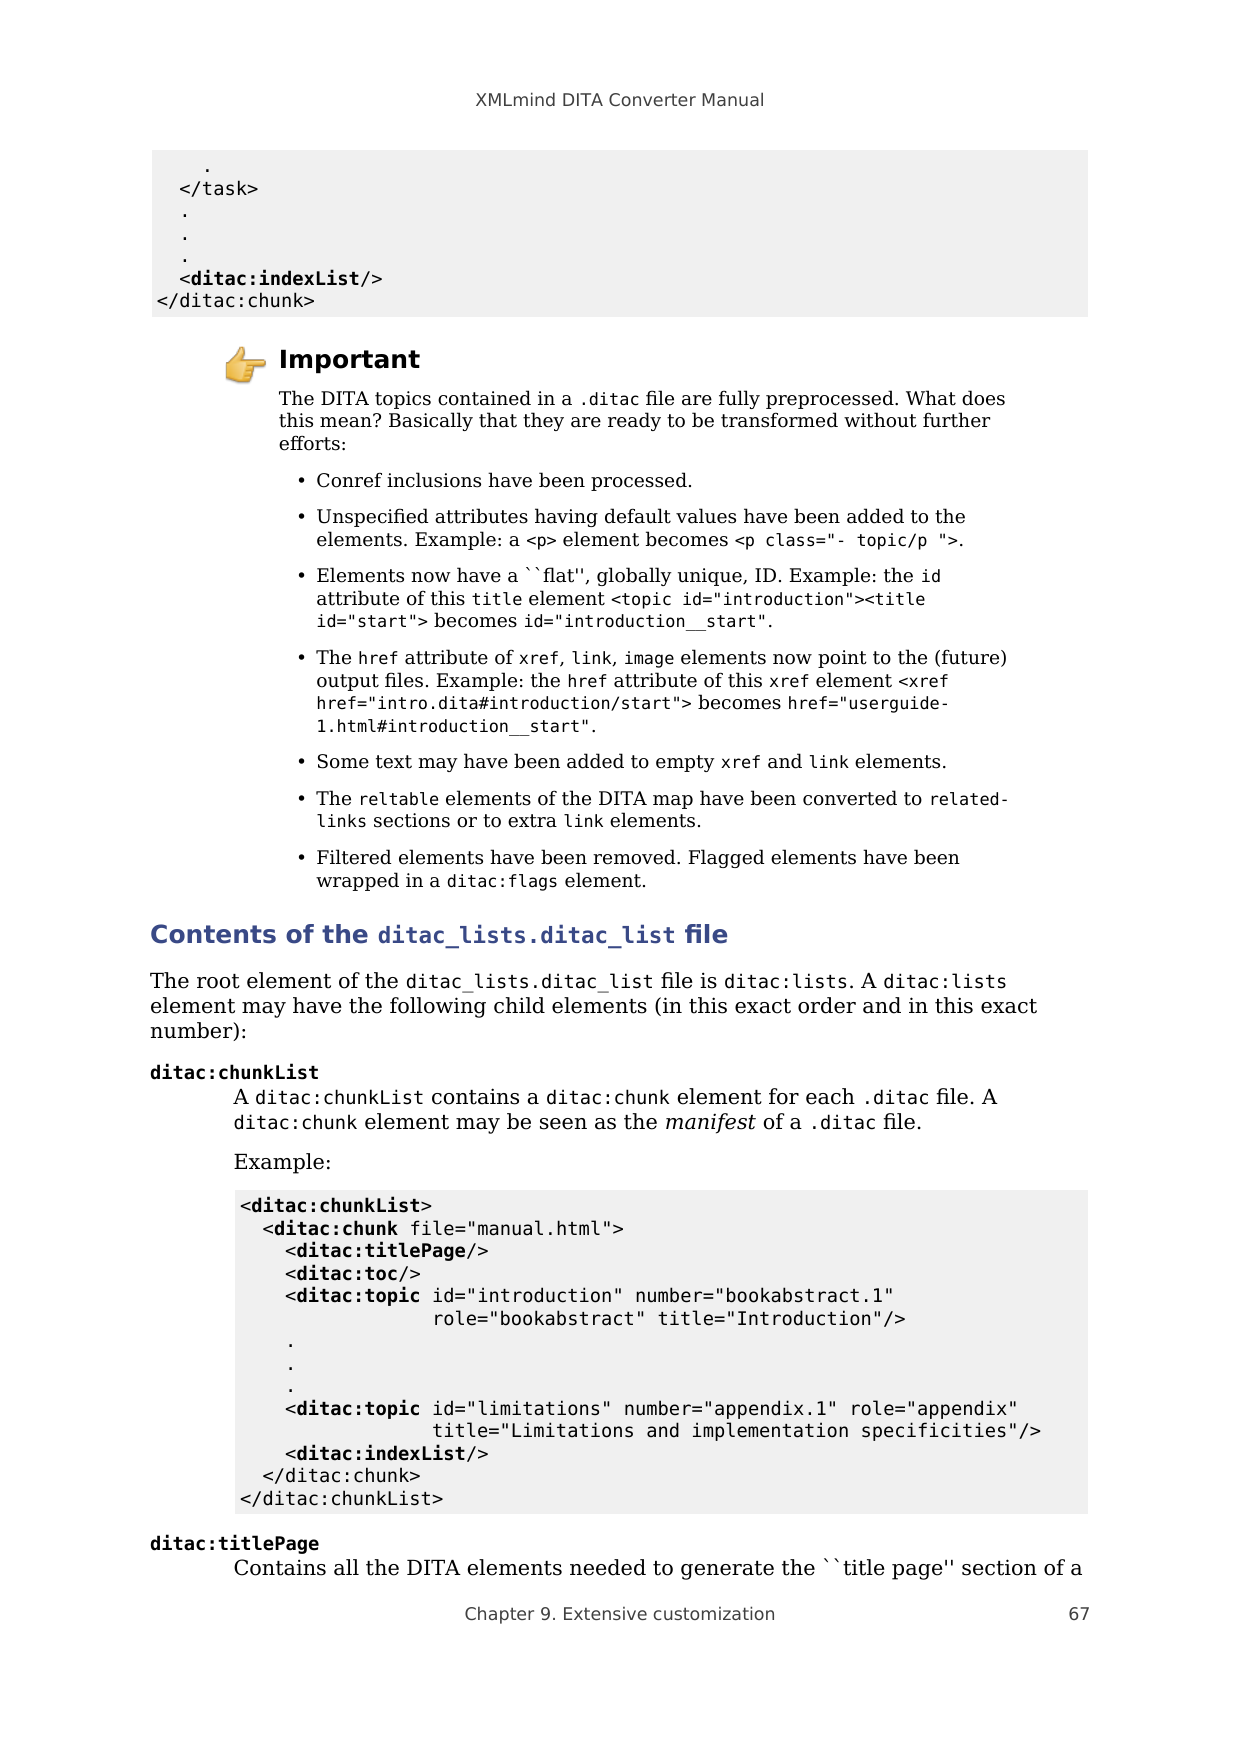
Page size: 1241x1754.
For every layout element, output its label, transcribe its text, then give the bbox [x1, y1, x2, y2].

text ditac:titlePage [150, 1530, 1090, 1555]
text The root element of the ditac_lists.ditac_list file is ditac:lists. A ditac:lists element may have the following child elements (in this exact order and in this exact number): [150, 968, 1090, 1043]
text Contents of the ditac_lists.ditac_list file [150, 919, 1090, 949]
picture [225, 344, 267, 386]
text <ditac:chunkList> <ditac:chunk file="manual.html"> <ditac:titlePage/> <ditac:toc/> <ditac:topic id="introduction" number="bookabstract.1" role="bookabstract" title="Introduction"/> . . . <ditac:topic id="limitations" number="appendix.1" role="appendix" title="Limitations and implementation specificities"/> <ditac:indexList/> </ditac:chunk> </ditac:chunkList> [235, 1190, 1088, 1514]
text Example: [233, 1149, 1090, 1174]
table_header Important The DITA topics contained in a .ditac file are fully preprocessed. What does this mean? Basically that they are ready to be transformed without further efforts: Conref inclusions have been processed. Unspecified attributes having default values have been added to the elements. Example: a <p> element becomes <p class="- topic/p ">. Elements now have a ``flat'', globally unique, ID. Example: the id attribute of this title element <topic id="introduction"><title id="start"> becomes id="introduction__start". The href attribute of xref, link, image elements now point to the (future) output files. Example: the href attribute of this xref element <xref href="intro.dita#introduction/start"> becomes href="userguide-1.html#introduction__start". Some text may have been added to empty xref and link elements. The reltable elements of the DITA map have been converted to related-links sections or to extra link elements. Filtered elements have been removed. Flagged elements have been wrapped in a ditac:flags element. [279, 345, 1015, 891]
text Contains all the DITA elements needed to generate the ``title page'' section of a [233, 1555, 1090, 1580]
text ditac:chunkList [150, 1059, 1090, 1084]
table_header [225, 345, 279, 891]
text . </task> . . . <ditac:indexList/> </ditac:chunk> [152, 150, 1088, 317]
text A ditac:chunkList contains a ditac:chunk element for each .ditac file. A ditac:chunk element may be seen as the manifest of a .ditac file. [233, 1084, 1090, 1134]
